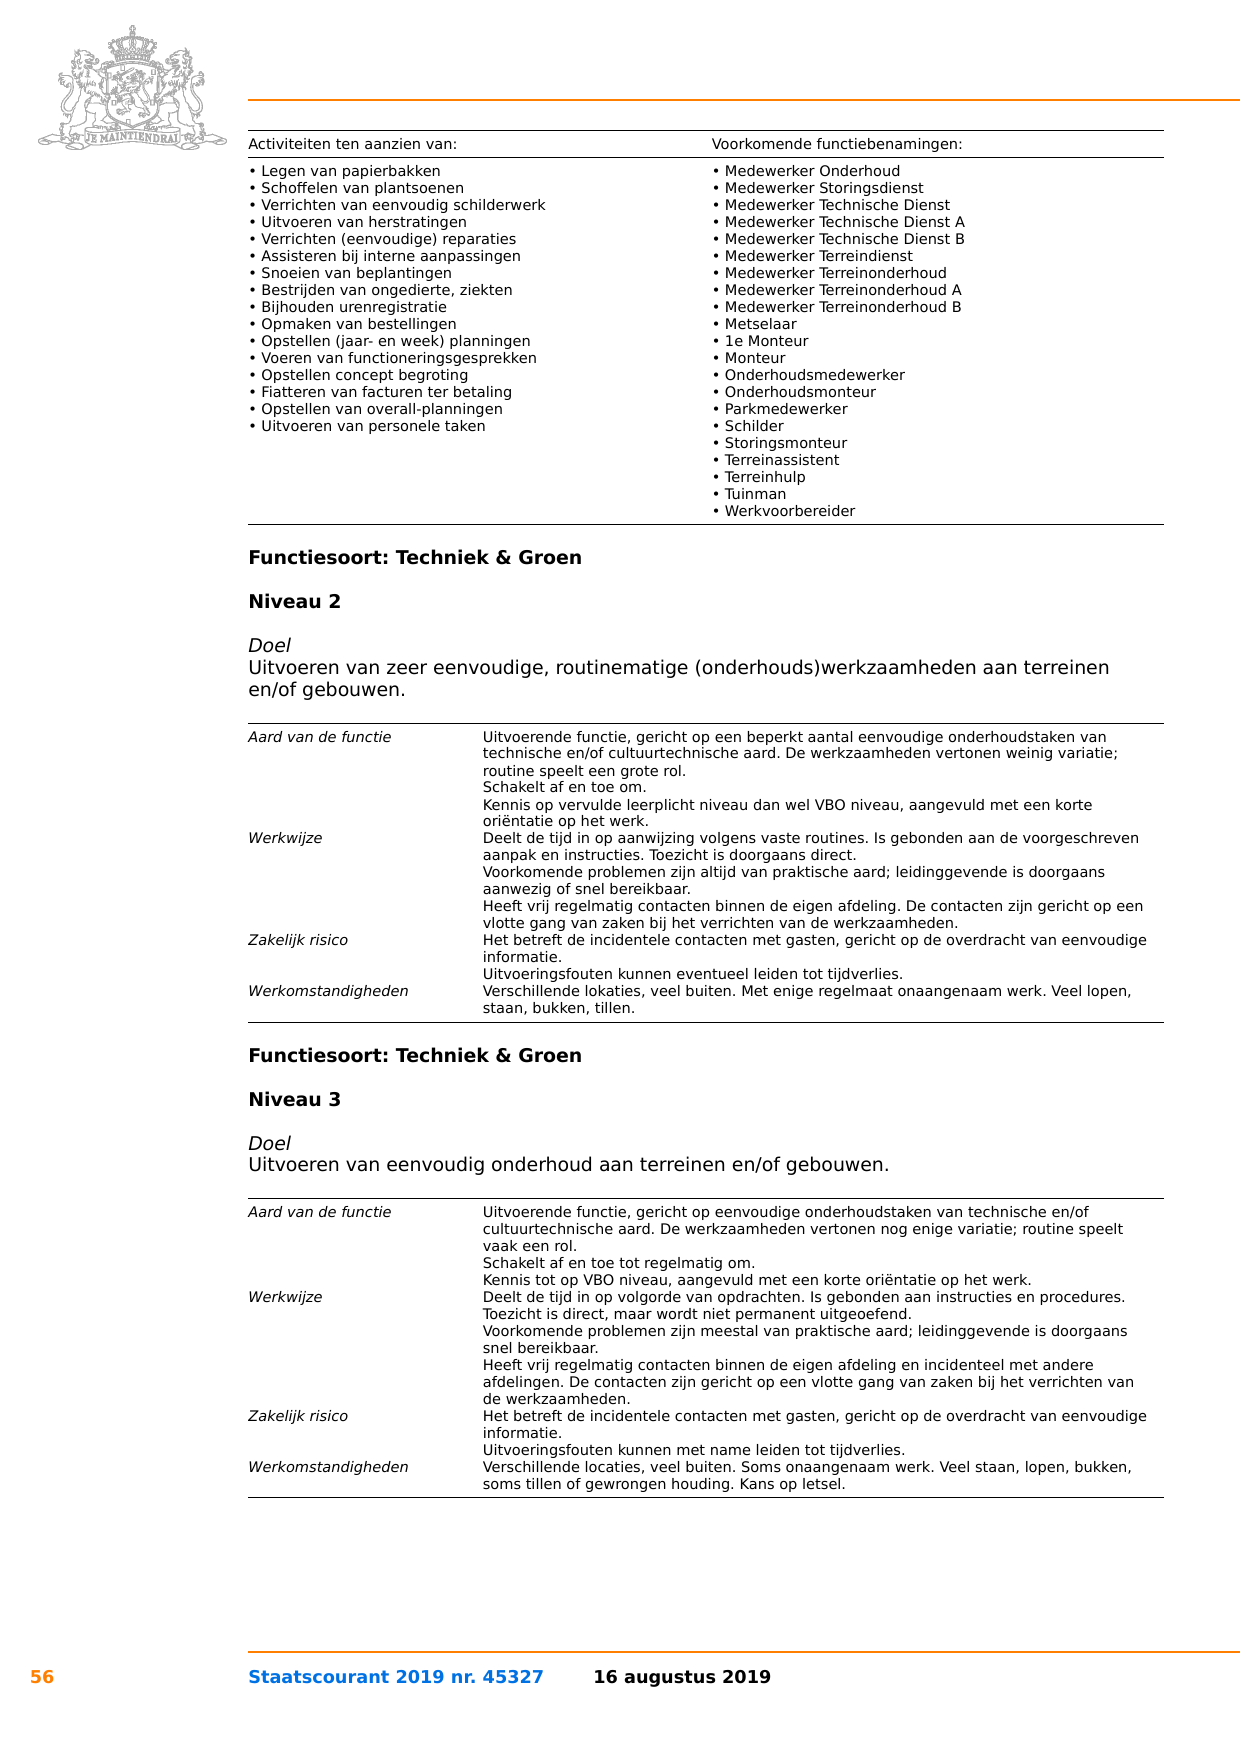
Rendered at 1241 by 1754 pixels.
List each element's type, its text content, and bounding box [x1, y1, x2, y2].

text Doel [248, 635, 1163, 657]
table_cell Werkwijze [248, 830, 477, 932]
table_cell Deelt de tijd in op volgorde van opdrachten. Is gebonden aan instructies en procedures. Toezicht is direct, maar wordt niet permanent uitgeoefend. Voorkomende problemen zijn meestal van praktische aard; leidinggevende is doorgaans snel bereikbaar. Heeft vrij regelmatig contacten binnen de eigen afdeling en incidenteel met andere afdelingen. De contacten zijn gericht op een vlotte gang van zaken bij het verrichten van de werkzaamheden. [477, 1289, 1163, 1408]
table_cell Verschillende lokaties, veel buiten. Met enige regelmaat onaangenaam werk. Veel lopen, staan, bukken, tillen. [477, 983, 1163, 1022]
table_cell Het betreft de incidentele contacten met gasten, gericht op de overdracht van eenvoudige informatie. Uitvoeringsfouten kunnen met name leiden tot tijdverlies. [477, 1408, 1163, 1459]
text Uitvoeren van zeer eenvoudige, routinematige (onderhouds)werkzaamheden aan terreinen en/of gebouwen. [248, 657, 1163, 701]
table_header Voorkomende functiebenamingen: [706, 131, 1163, 157]
table_cell Zakelijk risico [248, 1408, 477, 1459]
table_cell • Medewerker Onderhoud • Medewerker Storingsdienst • Medewerker Technische Dienst • Medewerker Technische Dienst A • Medewerker Technische Dienst B • Medewerker Terreindienst • Medewerker Terreinonderhoud • Medewerker Terreinonderhoud A • Medewerker Terreinonderhoud B • Metselaar • 1e Monteur • Monteur • Onderhoudsmedewerker • Onderhoudsmonteur • Parkmedewerker • Schilder • Storingsmonteur • Terreinassistent • Terreinhulp • Tuinman • Werkvoorbereider [706, 158, 1163, 524]
table_cell Werkomstandigheden [248, 983, 477, 1022]
picture [38, 25, 227, 150]
table_header Uitvoerende functie, gericht op eenvoudige onderhoudstaken van technische en/of cultuurtechnische aard. De werkzaamheden vertonen nog enige variatie; routine speelt vaak een rol. Schakelt af en toe tot regelmatig om. Kennis tot op VBO niveau, aangevuld met een korte oriëntatie op het werk. [477, 1199, 1163, 1289]
table_header Aard van de functie [248, 1199, 477, 1289]
text Doel [248, 1132, 1163, 1154]
subtitle Niveau 2 [248, 591, 1163, 613]
table_header Activiteiten ten aanzien van: [248, 131, 706, 157]
table_header Aard van de functie [248, 724, 477, 830]
table_cell Zakelijk risico [248, 932, 477, 983]
subtitle Niveau 3 [248, 1088, 1163, 1111]
table_cell Werkomstandigheden [248, 1459, 477, 1497]
table_cell Deelt de tijd in op aanwijzing volgens vaste routines. Is gebonden aan de voorgeschreven aanpak en instructies. Toezicht is doorgaans direct. Voorkomende problemen zijn altijd van praktische aard; leidinggevende is doorgaans aanwezig of snel bereikbaar. Heeft vrij regelmatig contacten binnen de eigen afdeling. De contacten zijn gericht op een vlotte gang van zaken bij het verrichten van de werkzaamheden. [477, 830, 1163, 932]
text Uitvoeren van eenvoudig onderhoud aan terreinen en/of gebouwen. [248, 1154, 1163, 1176]
subtitle Functiesoort: Techniek & Groen [248, 1045, 1163, 1067]
table_header Uitvoerende functie, gericht op een beperkt aantal eenvoudige onderhoudstaken van technische en/of cultuurtechnische aard. De werkzaamheden vertonen weinig variatie; routine speelt een grote rol. Schakelt af en toe om. Kennis op vervulde leerplicht niveau dan wel VBO niveau, aangevuld met een korte oriëntatie op het werk. [477, 724, 1163, 830]
subtitle Functiesoort: Techniek & Groen [248, 547, 1163, 569]
table_cell Het betreft de incidentele contacten met gasten, gericht op de overdracht van eenvoudige informatie. Uitvoeringsfouten kunnen eventueel leiden tot tijdverlies. [477, 932, 1163, 983]
table_cell • Legen van papierbakken • Schoffelen van plantsoenen • Verrichten van eenvoudig schilderwerk • Uitvoeren van herstratingen • Verrichten (eenvoudige) reparaties • Assisteren bij interne aanpassingen • Snoeien van beplantingen • Bestrijden van ongedierte, ziekten • Bijhouden urenregistratie • Opmaken van bestellingen • Opstellen (jaar- en week) planningen • Voeren van functioneringsgesprekken • Opstellen concept begroting • Fiatteren van facturen ter betaling • Opstellen van overall-planningen • Uitvoeren van personele taken [248, 158, 706, 524]
table_cell Werkwijze [248, 1289, 477, 1408]
table_cell Verschillende locaties, veel buiten. Soms onaangenaam werk. Veel staan, lopen, bukken, soms tillen of gewrongen houding. Kans op letsel. [477, 1459, 1163, 1497]
